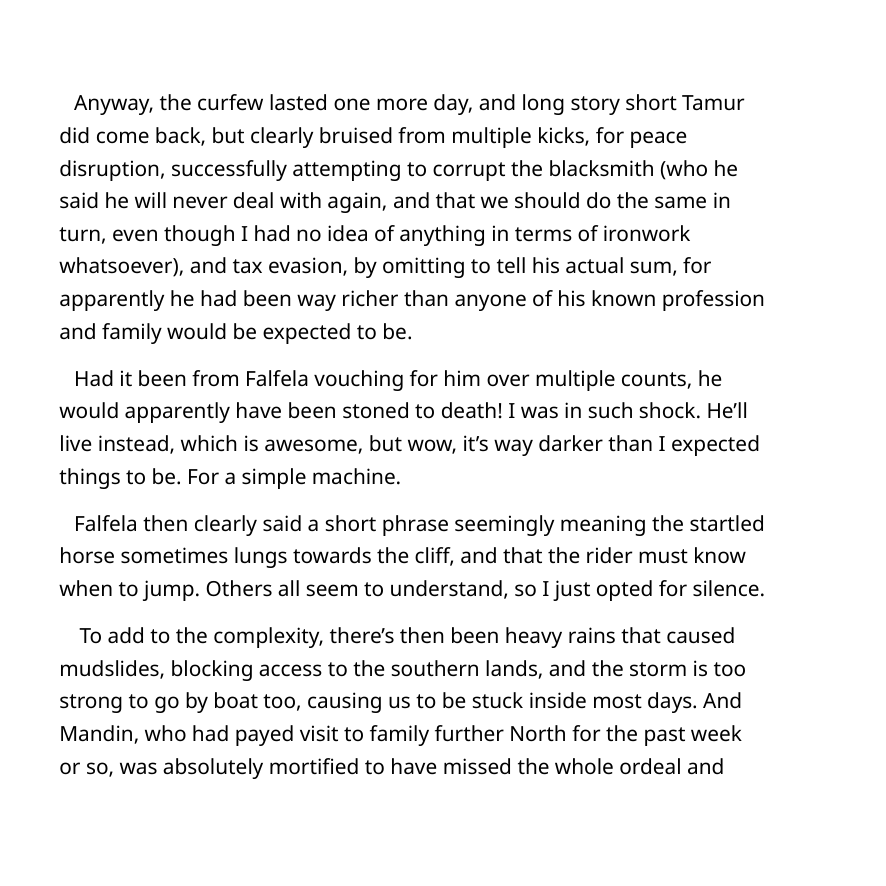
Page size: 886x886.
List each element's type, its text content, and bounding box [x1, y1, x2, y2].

text Anyway, the curfew lasted one more day, and long story short Tamur did come back, but clearly bruised from multiple kicks, for peace disruption, successfully attempting to corrupt the blacksmith (who he said he will never deal with again, and that we should do the same in turn, even though I had no idea of anything in terms of ironwork whatsoever), and tax evasion, by omitting to tell his actual sum, for apparently he had been way richer than anyone of his known profession and family would be expected to be. [59, 88, 768, 345]
text Had it been from Falfela vouching for him over multiple counts, he would apparently have been stoned to death! I was in such shock. He’ll live instead, which is awesome, but wow, it’s way darker than I expected things to be. For a simple machine. [59, 364, 768, 490]
text To add to the complexity, there’s then been heavy rains that caused mudslides, blocking access to the southern lands, and the storm is too strong to go by boat too, causing us to be stuck inside most days. And Mandin, who had payed visit to family further North for the past week or so, was absolutely mortified to have missed the whole ordeal and [59, 621, 768, 780]
text Falfela then clearly said a short phrase seemingly meaning the startled horse sometimes lungs towards the cliff, and that the rider must know when to jump. Others all seem to understand, so I just opted for silence. [59, 509, 768, 603]
